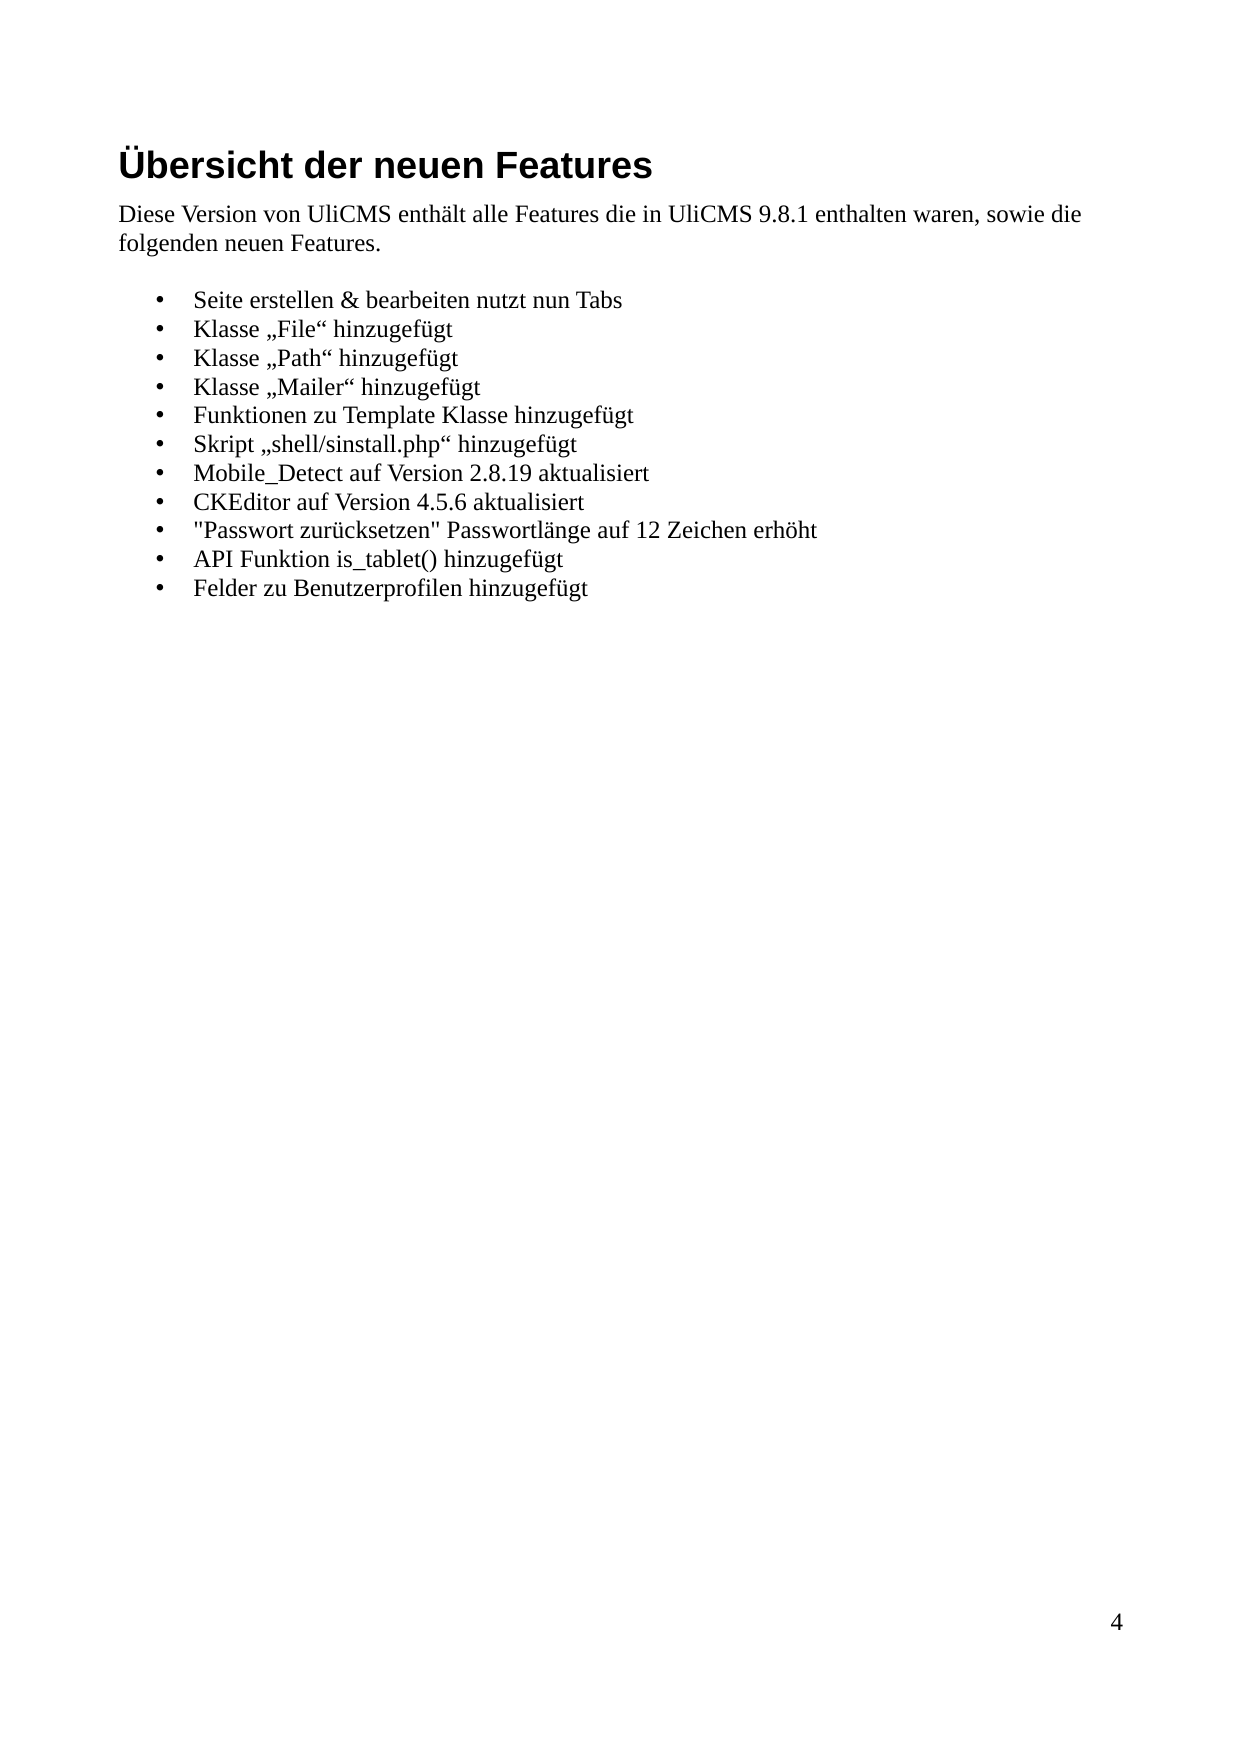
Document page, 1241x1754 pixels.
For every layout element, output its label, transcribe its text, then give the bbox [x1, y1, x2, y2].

list "Passwort zurücksetzen" Passwortlänge auf 12 Zeichen erhöht [156, 516, 1123, 544]
text Diese Version von UliCMS enthält alle Features die in UliCMS 9.8.1 enthalten waren, sowie die folgenden neuen Features. [118, 199, 1123, 257]
list Felder zu Benutzerprofilen hinzugefügt [156, 573, 1123, 602]
list Mobile_Detect auf Version 2.8.19 aktualisiert [156, 458, 1123, 487]
list CKEditor auf Version 4.5.6 aktualisiert [156, 487, 1123, 516]
list Klasse „Mailer“ hinzugefügt [156, 372, 1123, 401]
list Funktionen zu Template Klasse hinzugefügt [156, 401, 1123, 429]
subtitle Übersicht der neuen Features [118, 143, 1123, 187]
list Klasse „Path“ hinzugefügt [156, 343, 1123, 372]
list Klasse „File“ hinzugefügt [156, 314, 1123, 343]
list Skript „shell/sinstall.php“ hinzugefügt [156, 429, 1123, 458]
list API Funktion is_tablet() hinzugefügt [156, 544, 1123, 573]
list Seite erstellen & bearbeiten nutzt nun Tabs [156, 286, 1123, 314]
